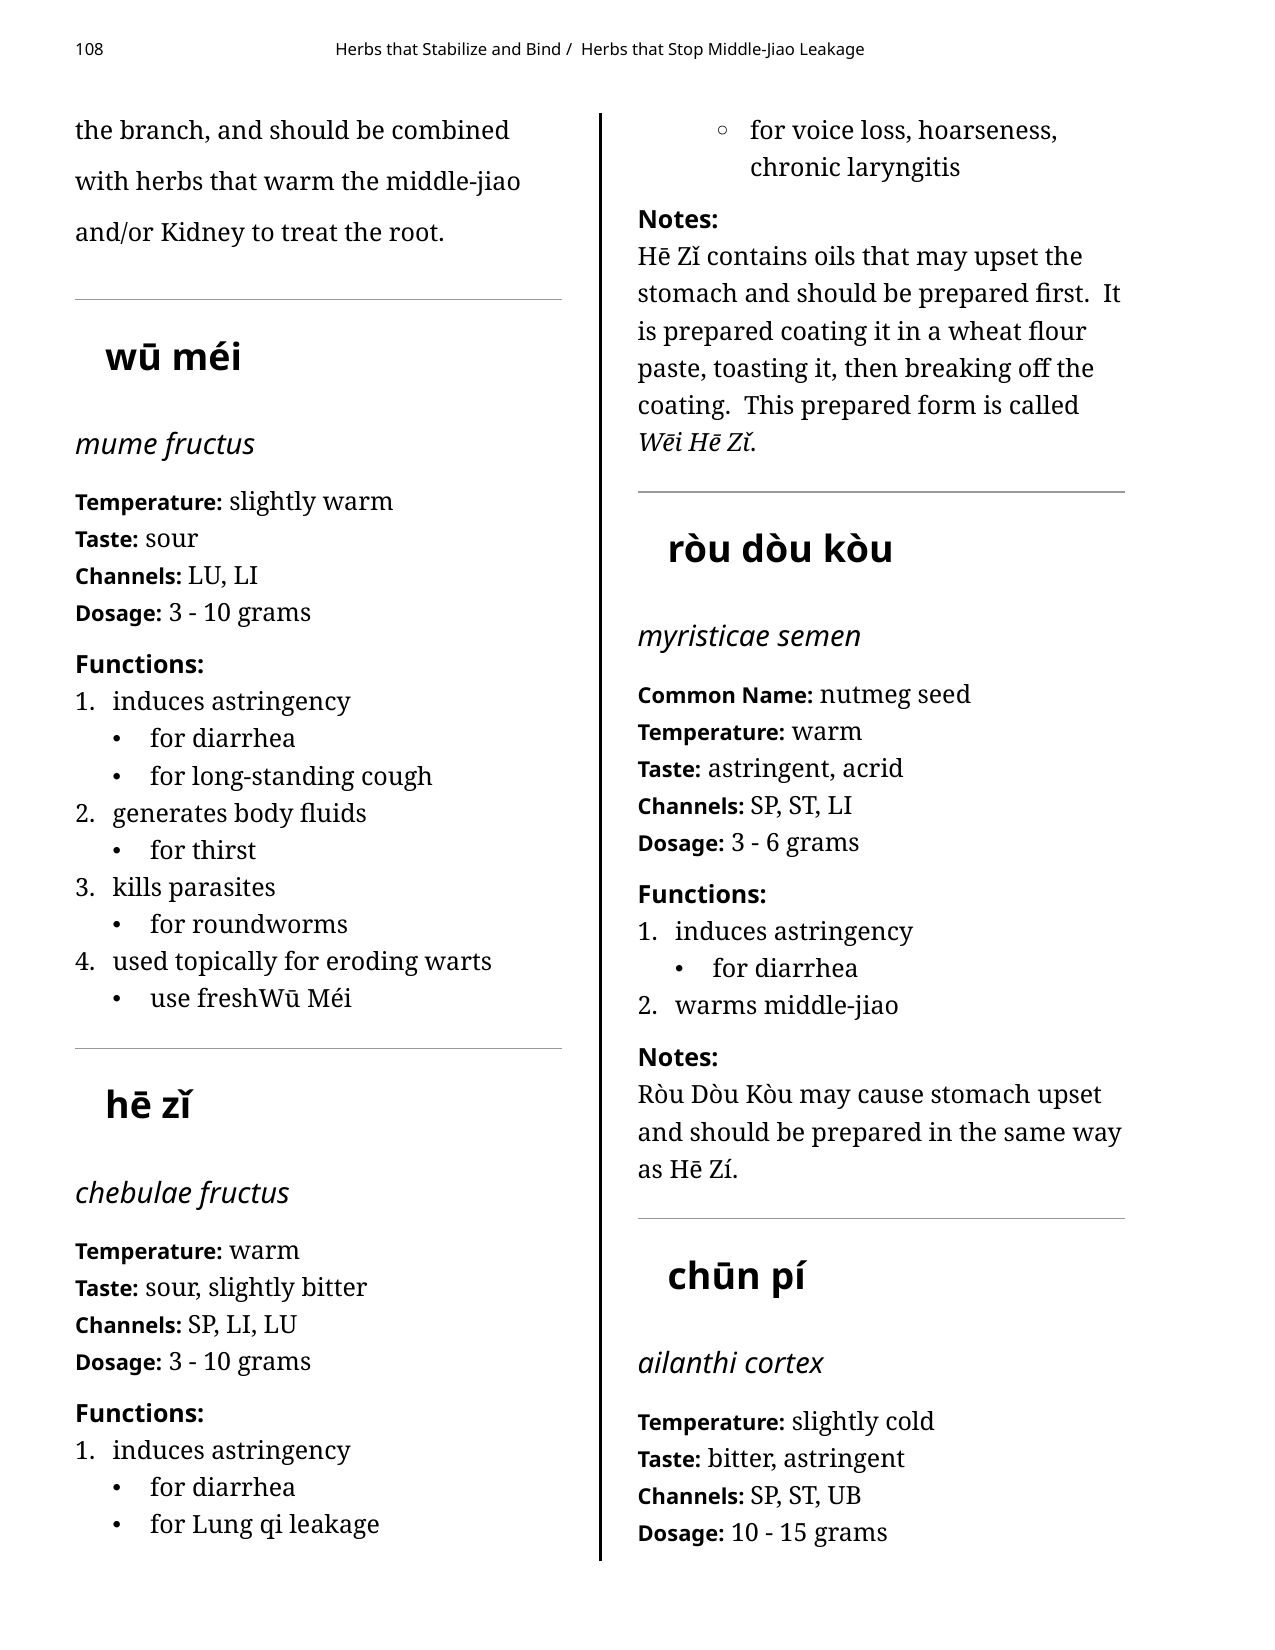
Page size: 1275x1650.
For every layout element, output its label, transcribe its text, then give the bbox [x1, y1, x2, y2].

text Temperature: slightly warm [75, 484, 562, 518]
text Taste: sour, slightly bitter [75, 1270, 562, 1304]
text mume fructus [75, 423, 562, 463]
list for diarrhea [112, 1470, 562, 1504]
list used topically for eroding warts [75, 944, 562, 978]
text Ròu Dòu Kòu may cause stomach upset and should be prepared in the same way as Hē Zí. [637, 1077, 1125, 1185]
subtitle chūn pí [637, 1219, 1125, 1330]
text Hē Zǐ contains oils that may upset the stomach and should be prepared first. It is prepared coating it in a wheat flour paste, toasting it, then breaking off the coating. This prepared form is called Wēi Hē Zǐ. [637, 239, 1125, 458]
subtitle Functions: [75, 647, 562, 681]
text Taste: sour [75, 521, 562, 555]
text Dosage: 3 - 10 grams [75, 1344, 562, 1378]
text Channels: SP, ST, UB [637, 1477, 1125, 1511]
text Channels: SP, ST, LI [637, 787, 1125, 822]
list use freshWū Méi [112, 981, 562, 1015]
list kills parasites [75, 869, 562, 903]
text Taste: bitter, astringent [637, 1440, 1125, 1474]
list generates body fluids [75, 795, 562, 829]
list for diarrhea [675, 951, 1125, 985]
text Temperature: warm [75, 1233, 562, 1267]
subtitle Notes: [637, 1040, 1125, 1074]
list induces astringency [75, 1433, 562, 1467]
text Temperature: slightly cold [637, 1403, 1125, 1437]
text ailanthi cortex [637, 1342, 1125, 1382]
list for diarrhea [112, 721, 562, 755]
text Dosage: 3 - 10 grams [75, 595, 562, 629]
subtitle Functions: [75, 1396, 562, 1430]
list for voice loss, hoarseness, chronic laryngitis [712, 113, 1125, 184]
text Channels: SP, LI, LU [75, 1307, 562, 1341]
list induces astringency [75, 684, 562, 718]
list warms middle-jiao [637, 988, 1125, 1022]
text Temperature: warm [637, 713, 1125, 747]
text Channels: LU, LI [75, 558, 562, 592]
list for Lung qi leakage [112, 1507, 562, 1541]
subtitle wū méi [75, 300, 562, 411]
text Taste: astringent, acrid [637, 750, 1125, 784]
text the branch, and should be combined with herbs that warm the middle-jiao and/or Kidney to treat the root. [75, 113, 562, 249]
subtitle ròu dòu kòu [637, 492, 1125, 603]
list for roundworms [112, 907, 562, 941]
text Dosage: 10 - 15 grams [637, 1514, 1125, 1548]
subtitle Notes: [637, 202, 1125, 236]
list for long-standing cough [112, 758, 562, 792]
text myristicae semen [637, 616, 1125, 655]
list for thirst [112, 832, 562, 866]
text chebulae fructus [75, 1172, 562, 1212]
subtitle hē zǐ [75, 1049, 562, 1160]
list induces astringency [637, 914, 1125, 948]
text Common Name: nutmeg seed [637, 676, 1125, 710]
text Dosage: 3 - 6 grams [637, 824, 1125, 859]
subtitle Functions: [637, 877, 1125, 911]
